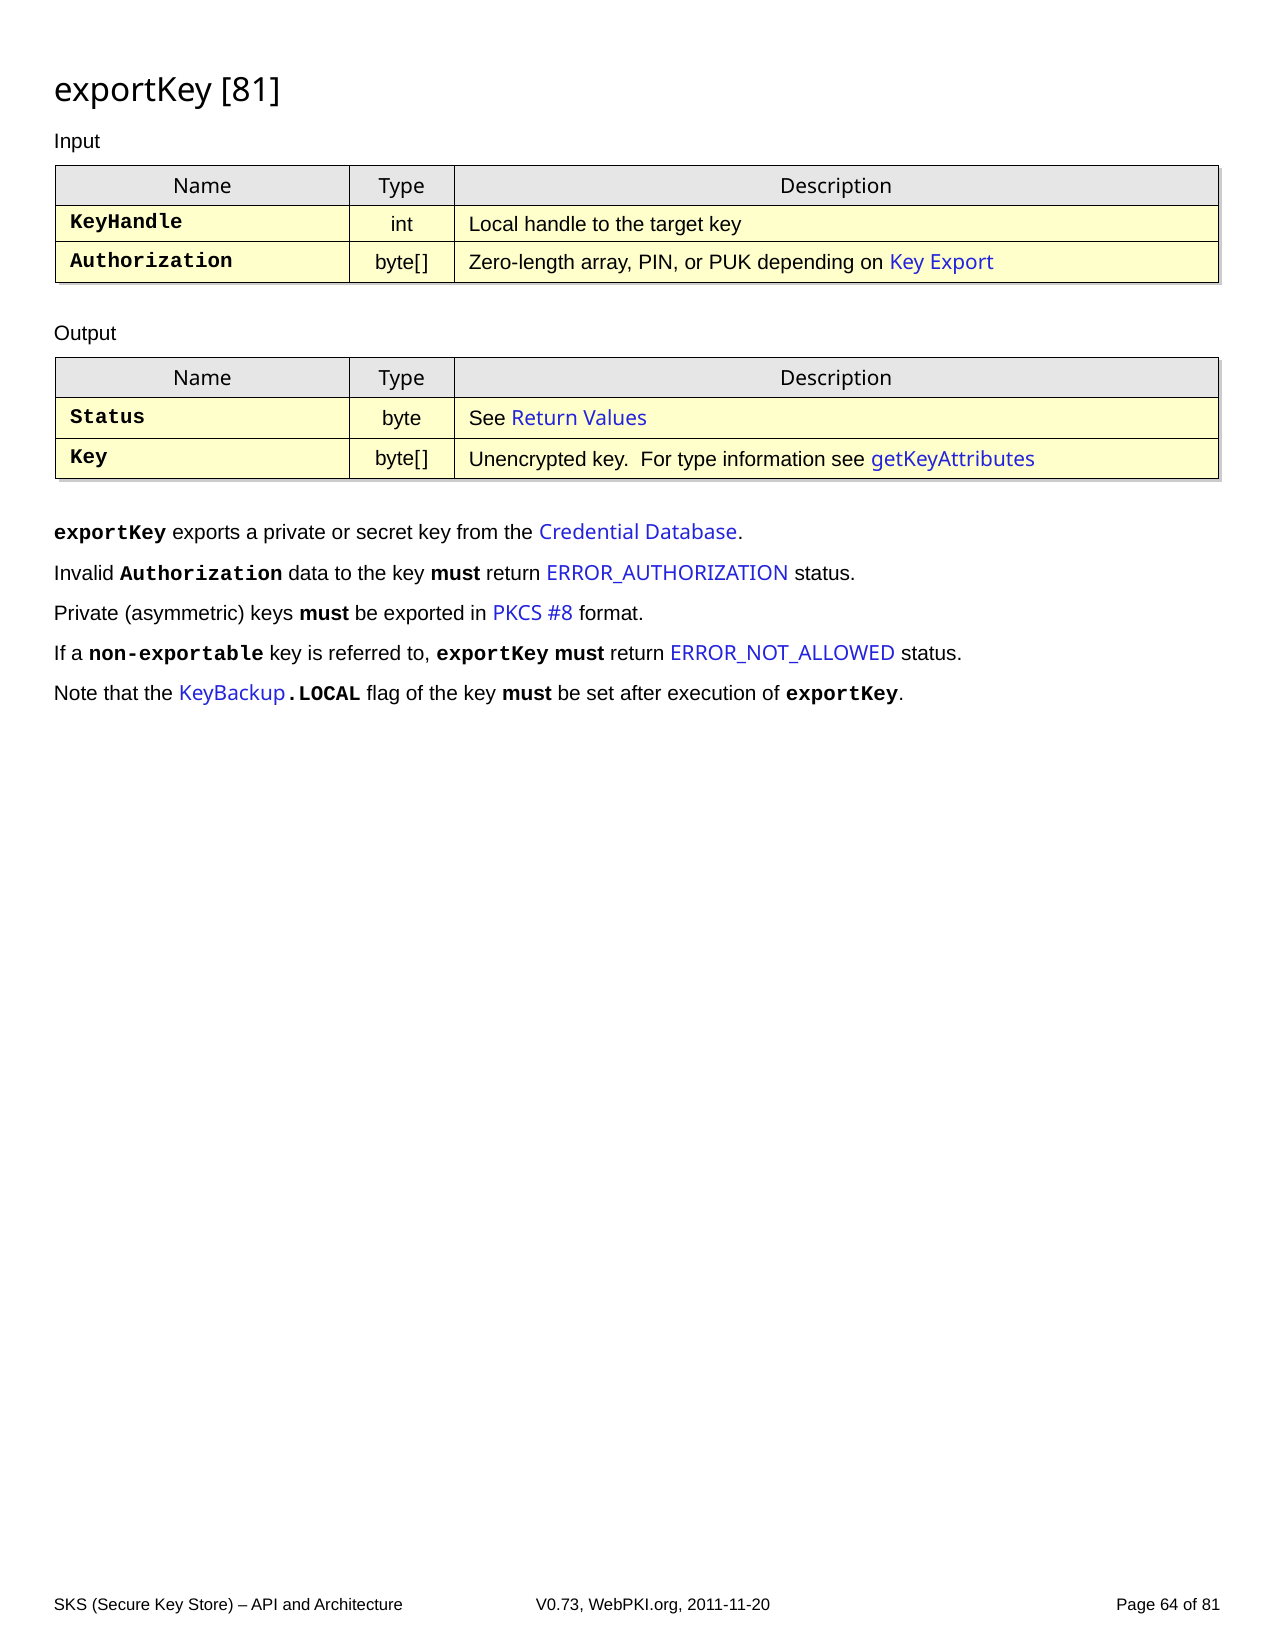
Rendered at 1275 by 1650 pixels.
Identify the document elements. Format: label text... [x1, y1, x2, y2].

text Output [54, 321, 1221, 345]
table_cell byte⁮[ ] [350, 242, 454, 282]
table_cell Status [56, 398, 349, 438]
table_header Type [350, 358, 454, 397]
table_cell byte⁮[ ] [350, 439, 454, 478]
table_header Name [56, 358, 349, 397]
text exportKey exports a private or secret key from the Credential Database. [54, 517, 1221, 546]
table_cell int [350, 206, 454, 241]
text Input [54, 129, 1221, 153]
table_header Description [455, 166, 1218, 205]
table_cell Key [56, 439, 349, 478]
table_cell Local handle to the target key [455, 206, 1218, 241]
table_cell Unencrypted key. For type information see getKeyAttributes [455, 439, 1218, 478]
table_cell KeyHandle [56, 206, 349, 241]
table_header Type [350, 166, 454, 205]
table_cell byte [350, 398, 454, 438]
table_cell See Return Values [455, 398, 1218, 438]
table_cell Zero-length array, PIN, or PUK depending on Key Export [455, 242, 1218, 282]
text Note that the KeyBackup.LOCAL flag of the key must be set after execution of exportKey. [54, 678, 1221, 707]
table_header Description [455, 358, 1218, 397]
text Private (asymmetric) keys must be exported in PKCS #8 format. [54, 598, 1221, 626]
table_cell Authorization [56, 242, 349, 282]
text Invalid Authorization data to the key must return ERROR_AUTHORIZATION status. [54, 558, 1221, 586]
subtitle exportKey [81] [54, 66, 1221, 111]
text If a non-exportable key is referred to, exportKey must return ERROR_NOT_ALLOWED status. [54, 638, 1221, 667]
table_header Name [56, 166, 349, 205]
